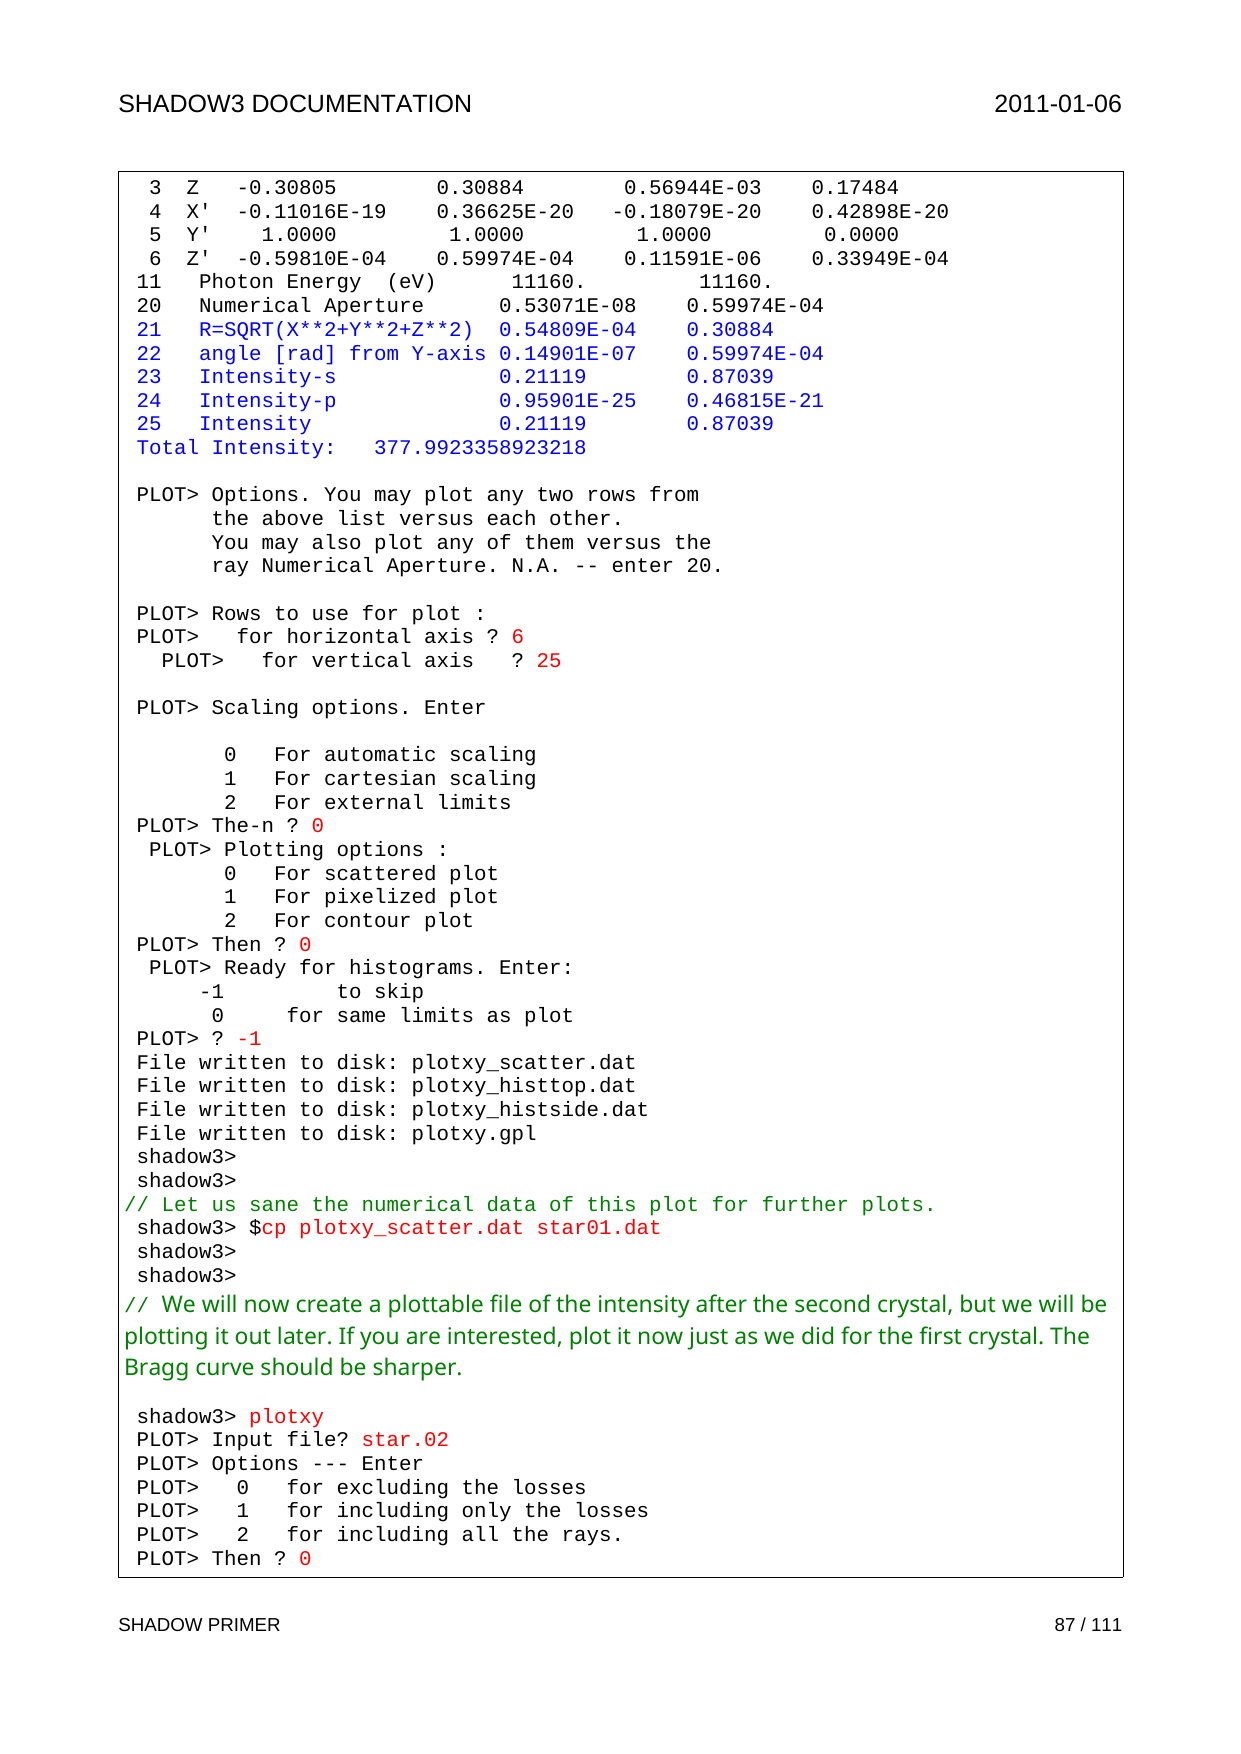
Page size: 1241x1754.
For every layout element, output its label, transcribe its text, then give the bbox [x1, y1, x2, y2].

table_cell 3 Z -0.30805 0.30884 0.56944E-03 0.17484 4 X' -0.11016E-19 0.36625E-20 -0.18079E-20 0.42898E-20 5 Y' 1.0000 1.0000 1.0000 0.0000 6 Z' -0.59810E-04 0.59974E-04 0.11591E-06 0.33949E-04 11 Photon Energy (eV) 11160. 11160. 20 Numerical Aperture 0.53071E-08 0.59974E-04 21 R=SQRT(X**2+Y**2+Z**2) 0.54809E-04 0.30884 22 angle [rad] from Y-axis 0.14901E-07 0.59974E-04 23 Intensity-s 0.21119 0.87039 24 Intensity-p 0.95901E-25 0.46815E-21 25 Intensity 0.21119 0.87039 Total Intensity: 377.9923358923218 PLOT> Options. You may plot any two rows from the above list versus each other. You may also plot any of them versus the ray Numerical Aperture. N.A. -- enter 20. PLOT> Rows to use for plot : PLOT> for horizontal axis ? 6 PLOT> for vertical axis ? 25 PLOT> Scaling options. Enter 0 For automatic scaling 1 For cartesian scaling 2 For external limits PLOT> The-n ? 0 PLOT> Plotting options : 0 For scattered plot 1 For pixelized plot 2 For contour plot PLOT> Then ? 0 PLOT> Ready for histograms. Enter: -1 to skip 0 for same limits as plot PLOT> ? -1 File written to disk: plotxy_scatter.dat File written to disk: plotxy_histtop.dat File written to disk: plotxy_histside.dat File written to disk: plotxy.gpl shadow3> shadow3> // Let us sane the numerical data of this plot for further plots. shadow3> $cp plotxy_scatter.dat star01.dat shadow3> shadow3> // We will now create a plottable file of the intensity after the second crystal, but we will be plotting it out later. If you are interested, plot it now just as we did for the first crystal. The Bragg curve should be sharper. shadow3> plotxy PLOT> Input file? star.02 PLOT> Options --- Enter PLOT> 0 for excluding the losses PLOT> 1 for including only the losses PLOT> 2 for including all the rays. PLOT> Then ? 0 [119, 172, 1123, 1577]
